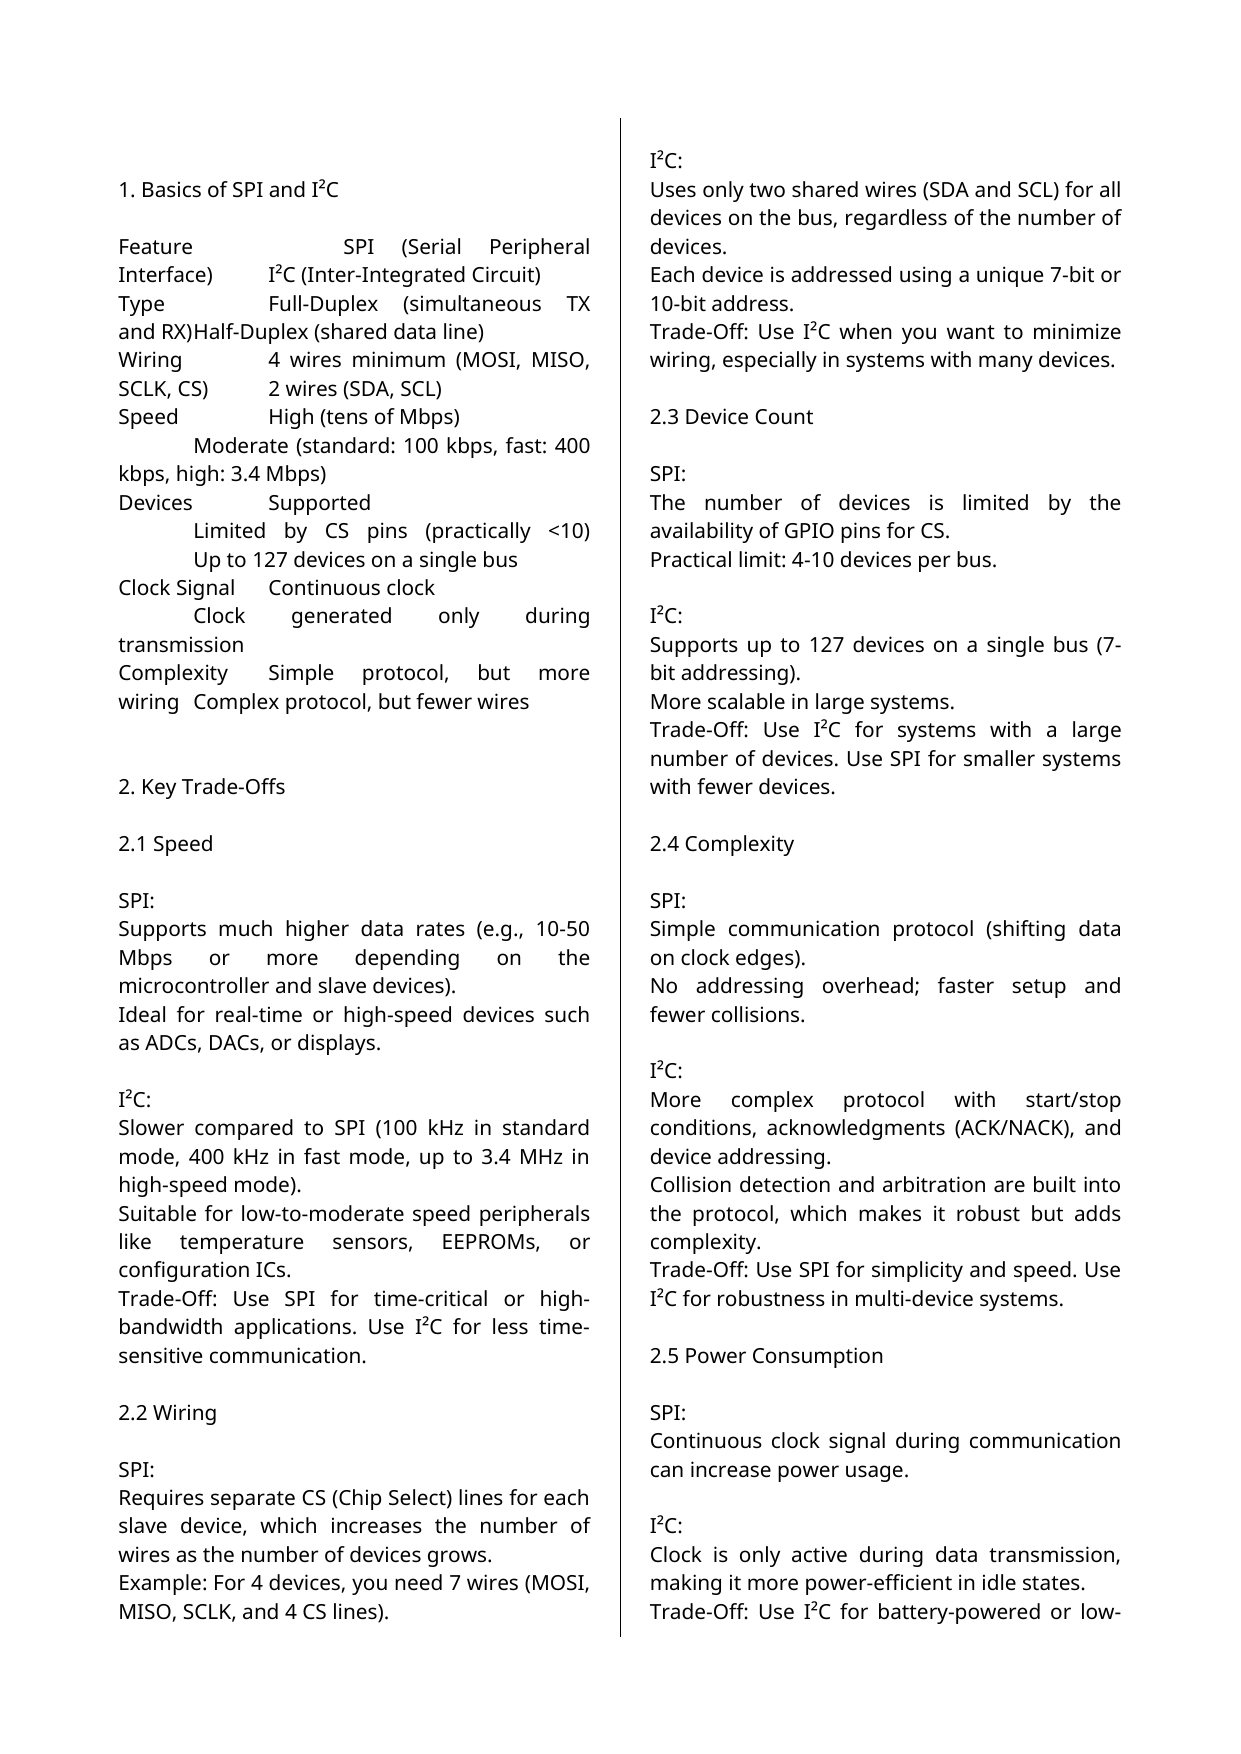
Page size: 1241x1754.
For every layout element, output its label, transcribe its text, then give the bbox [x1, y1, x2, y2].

text Trade-Off: Use I²C for battery-powered or low- [649, 1597, 1122, 1625]
text Type Full-Duplex (simultaneous TX and RX) Half-Duplex (shared data line) [118, 289, 591, 346]
text I²C: [649, 147, 1122, 175]
text Complexity Simple protocol, but more wiring Complex protocol, but fewer wires [118, 658, 591, 715]
text Uses only two shared wires (SDA and SCL) for all devices on the bus, regardless of the number of devices. [649, 175, 1122, 260]
text Slower compared to SPI (100 kHz in standard mode, 400 kHz in fast mode, up to 3.4 MHz in high-speed mode). [118, 1113, 591, 1199]
text Supports much higher data rates (e.g., 10-50 Mbps or more depending on the microcontroller and slave devices). [118, 914, 591, 1000]
text Trade-Off: Use SPI for simplicity and speed. Use I²C for robustness in multi-device systems. [649, 1256, 1122, 1312]
text No addressing overhead; faster setup and fewer collisions. [649, 971, 1122, 1028]
text Suitable for low-to-moderate speed peripherals like temperature sensors, EEPROMs, or configuration ICs. [118, 1199, 591, 1284]
text Trade-Off: Use SPI for time-critical or high-bandwidth applications. Use I²C for less time-sensitive communication. [118, 1284, 591, 1369]
text Simple communication protocol (shifting data on clock edges). [649, 914, 1122, 971]
text 2. Key Trade-Offs [118, 772, 591, 801]
text Devices Supported Limited by CS pins (practically <10) Up to 127 devices on a single bus [118, 488, 591, 573]
text I²C: [649, 1057, 1122, 1085]
text More complex protocol with start/stop conditions, acknowledgments (ACK/NACK), and device addressing. [649, 1085, 1122, 1170]
text Continuous clock signal during communication can increase power usage. [649, 1426, 1122, 1483]
text 1. Basics of SPI and I²C [118, 175, 591, 203]
text 2.4 Complexity [649, 829, 1122, 857]
text Wiring 4 wires minimum (MOSI, MISO, SCLK, CS) 2 wires (SDA, SCL) [118, 346, 591, 402]
text 2.5 Power Consumption [649, 1341, 1122, 1369]
text Requires separate CS (Chip Select) lines for each slave device, which increases the number of wires as the number of devices grows. [118, 1483, 591, 1568]
text SPI: [118, 886, 591, 914]
text Clock Signal Continuous clock Clock generated only during transmission [118, 573, 591, 658]
text Trade-Off: Use I²C when you want to minimize wiring, especially in systems with many devices. [649, 317, 1122, 374]
text Trade-Off: Use I²C for systems with a large number of devices. Use SPI for smaller systems with fewer devices. [649, 715, 1122, 801]
text The number of devices is limited by the availability of GPIO pins for CS. [649, 488, 1122, 545]
text I²C: [649, 602, 1122, 630]
text Practical limit: 4-10 devices per bus. [649, 545, 1122, 573]
text Clock is only active during data transmission, making it more power-efficient in idle states. [649, 1540, 1122, 1597]
text 2.1 Speed [118, 829, 591, 857]
text I²C: [118, 1085, 591, 1113]
text Collision detection and arbitration are built into the protocol, which makes it robust but adds complexity. [649, 1170, 1122, 1256]
text Ideal for real-time or high-speed devices such as ADCs, DACs, or displays. [118, 1000, 591, 1057]
text SPI: [649, 886, 1122, 914]
text SPI: [649, 1398, 1122, 1426]
text 2.3 Device Count [649, 402, 1122, 431]
text SPI: [649, 459, 1122, 488]
text 2.2 Wiring [118, 1398, 591, 1426]
text Feature SPI (Serial Peripheral Interface) I²C (Inter-Integrated Circuit) [118, 232, 591, 289]
text Supports up to 127 devices on a single bus (7-bit addressing). [649, 630, 1122, 687]
text Each device is addressed using a unique 7-bit or 10-bit address. [649, 260, 1122, 317]
text SPI: [118, 1455, 591, 1483]
text Example: For 4 devices, you need 7 wires (MOSI, MISO, SCLK, and 4 CS lines). [118, 1568, 591, 1625]
text I²C: [649, 1512, 1122, 1540]
text Speed High (tens of Mbps) Moderate (standard: 100 kbps, fast: 400 kbps, high: 3.4 Mbps) [118, 402, 591, 488]
text More scalable in large systems. [649, 687, 1122, 715]
